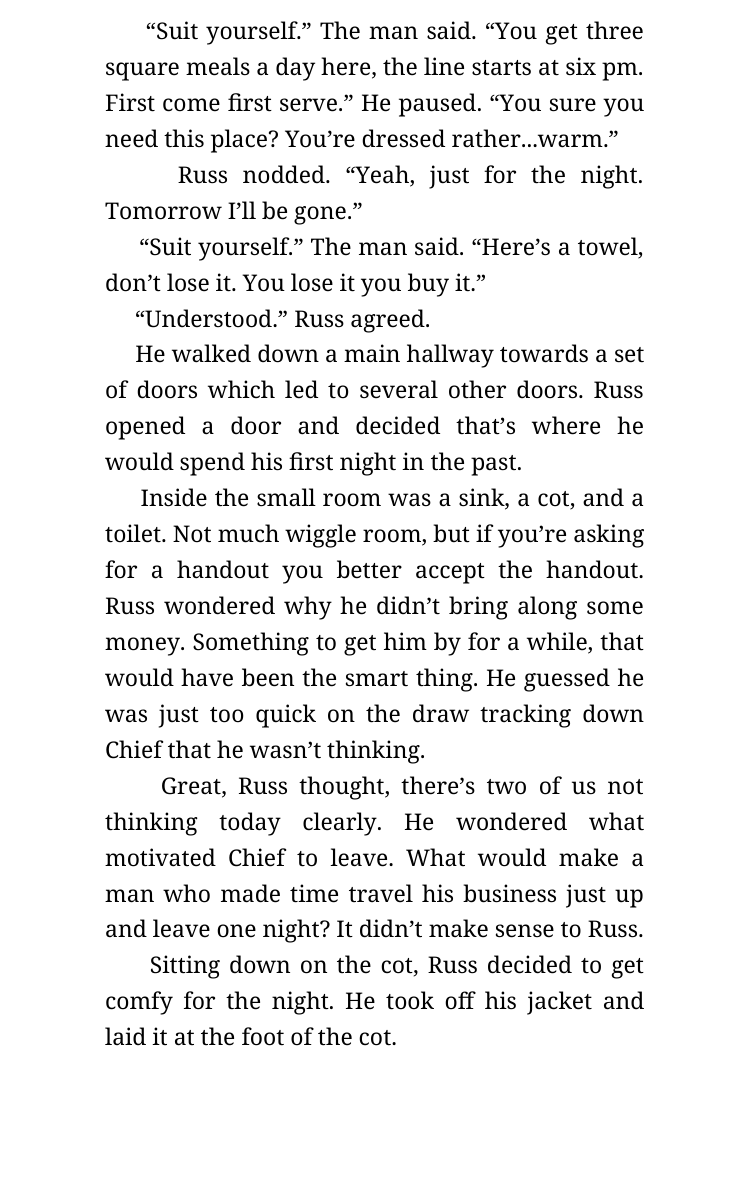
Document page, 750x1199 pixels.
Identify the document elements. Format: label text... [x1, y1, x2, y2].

text Great, Russ thought, there’s two of us not thinking today clearly. He wondered what motivated Chief to leave. What would make a man who made time travel his business just up and leave one night? It didn’t make sense to Russ. [105, 770, 645, 945]
text He walked down a main hallway towards a set of doors which led to several other doors. Russ opened a door and decided that’s where he would spend his first night in the past. [105, 338, 645, 477]
text Inside the small room was a sink, a cot, and a toilet. Not much wiggle room, but if you’re asking for a handout you better accept the handout. Russ wondered why he didn’t bring along some money. Something to get him by for a while, that would have been the smart thing. He guessed he was just too quick on the draw tracking down Chief that he wasn’t thinking. [105, 482, 645, 765]
text “Understood.” Russ agreed. [105, 302, 645, 334]
text Russ nodded. “Yeah, just for the night. Tomorrow I’ll be gone.” [105, 159, 645, 226]
text “Suit yourself.” The man said. “You get three square meals a day here, the line starts at six pm. First come first serve.” He paused. “You sure you need this place? You’re dressed rather...warm.” [105, 15, 645, 154]
text Sitting down on the cot, Russ decided to get comfy for the night. He took off his jacket and laid it at the foot of the cot. [105, 949, 645, 1052]
text “Suit yourself.” The man said. “Here’s a towel, don’t lose it. You lose it you buy it.” [105, 231, 645, 298]
